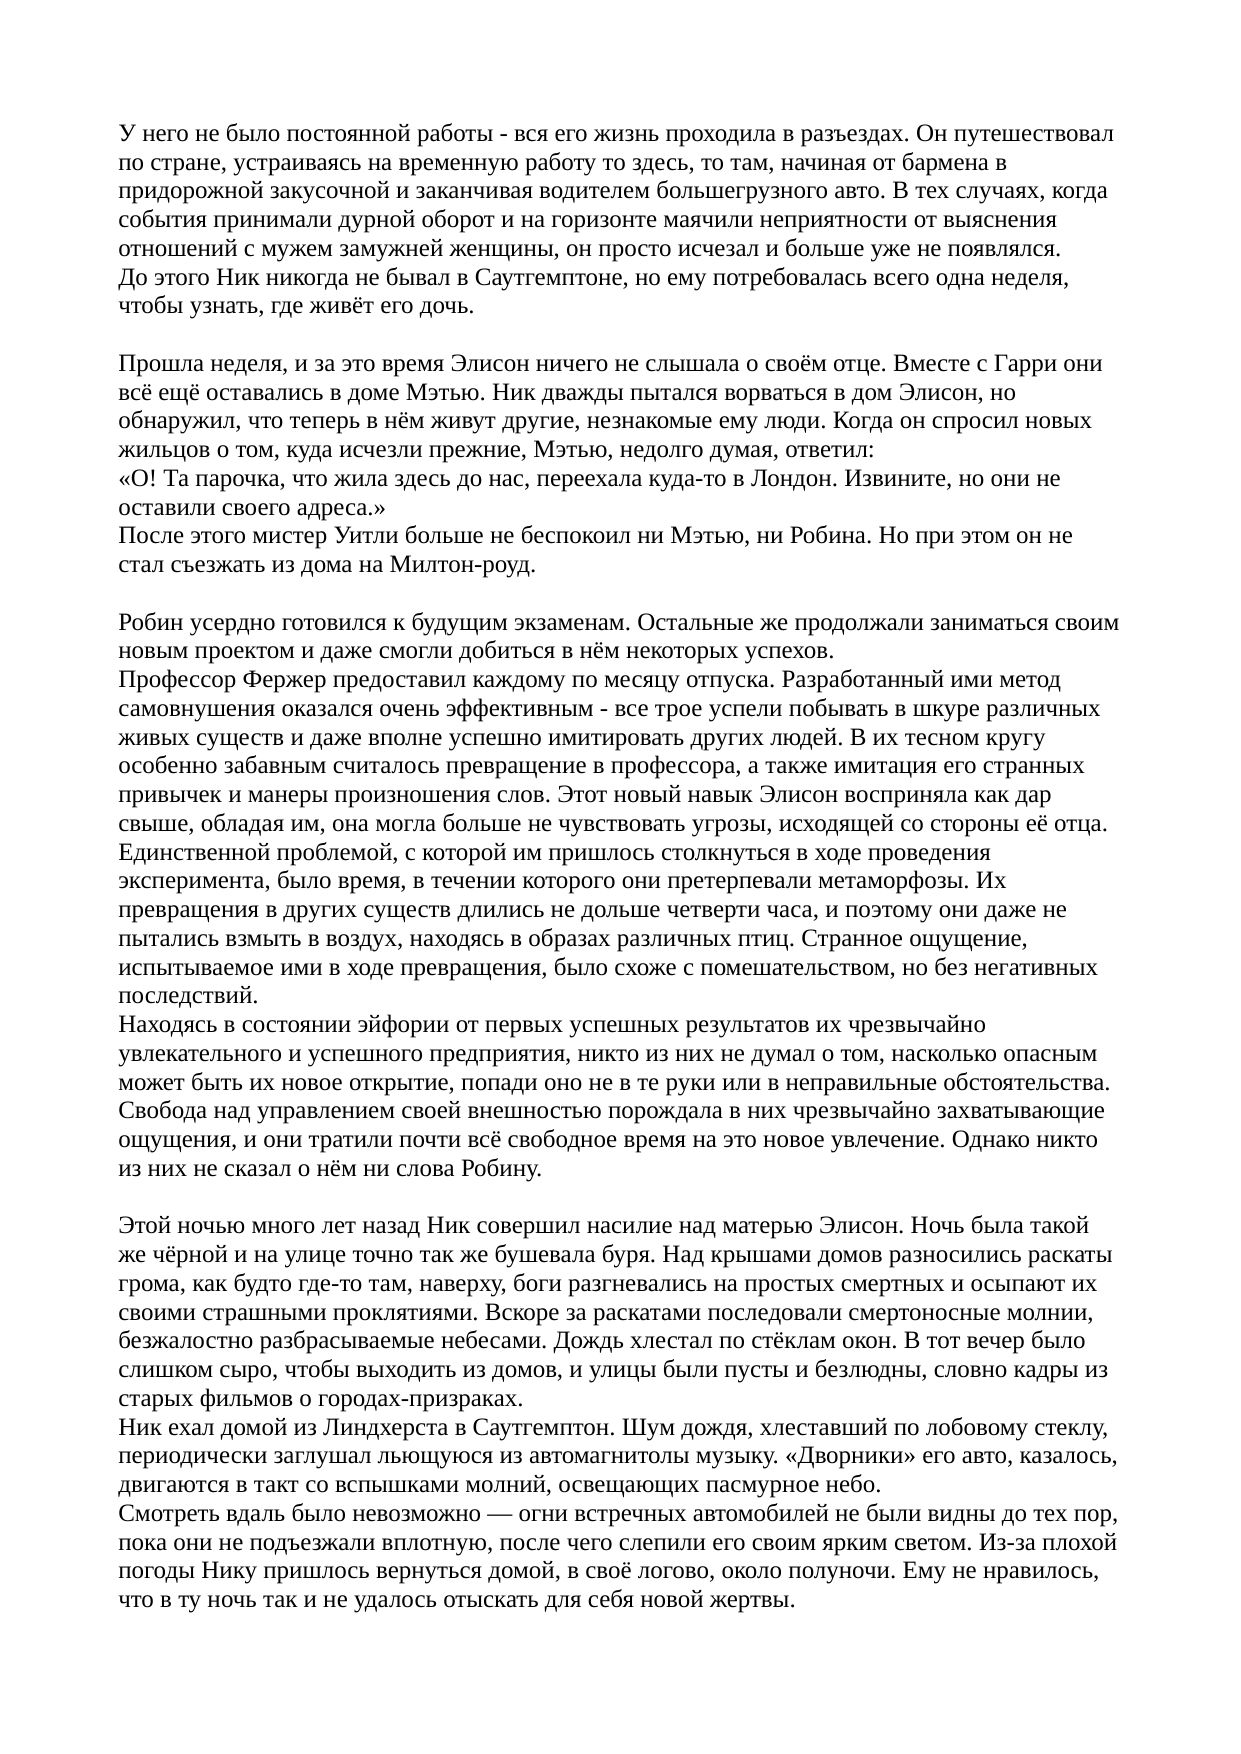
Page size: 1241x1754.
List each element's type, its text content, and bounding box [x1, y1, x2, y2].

text Смотреть вдаль было невозможно — огни встречных автомобилей не были видны до тех пор, пока они не подъезжали вплотную, после чего слепили его своим ярким светом. Из-за плохой погоды Нику пришлось вернуться домой, в своё логово, около полуночи. Ему не нравилось, что в ту ночь так и не удалось отыскать для себя новой жертвы. [118, 1498, 1122, 1613]
text Робин усердно готовился к будущим экзаменам. Остальные же продолжали заниматься своим новым проектом и даже смогли добиться в нём некоторых успехов. [118, 607, 1122, 664]
text Находясь в состоянии эйфории от первых успешных результатов их чрезвычайно увлекательного и успешного предприятия, никто из них не думал о том, насколько опасным может быть их новое открытие, попади оно не в те руки или в неправильные обстоятельства. [118, 1009, 1122, 1096]
text Единственной проблемой, с которой им пришлось столкнуться в ходе проведения эксперимента, было время, в течении которого они претерпевали метаморфозы. Их превращения в других существ длились не дольше четверти часа, и поэтому они даже не пытались взмыть в воздух, находясь в образах различных птиц. Странное ощущение, испытываемое ими в ходе превращения, было схоже с помешательством, но без негативных последствий. [118, 837, 1122, 1009]
text Свобода над управлением своей внешностью порождала в них чрезвычайно захватывающие ощущения, и они тратили почти всё свободное время на это новое увлечение. Однако никто из них не сказал о нём ни слова Робину. [118, 1096, 1122, 1182]
text У него не было постоянной работы - вся его жизнь проходила в разъездах. Он путешествовал по стране, устраиваясь на временную работу то здесь, то там, начиная от бармена в придорожной закусочной и заканчивая водителем большегрузного авто. В тех случаях, когда события принимали дурной оборот и на горизонте маячили неприятности от выяснения отношений с мужем замужней женщины, он просто исчезал и больше уже не появлялся. [118, 118, 1122, 262]
text Ник ехал домой из Линдхерста в Саутгемптон. Шум дождя, хлеставший по лобовому стеклу, периодически заглушал льющуюся из автомагнитолы музыку. «Дворники» его авто, казалось, двигаются в такт со вспышками молний, освещающих пасмурное небо. [118, 1412, 1122, 1498]
text Профессор Фержер предоставил каждому по месяцу отпуска. Разработанный ими метод самовнушения оказался очень эффективным - все трое успели побывать в шкуре различных живых существ и даже вполне успешно имитировать других людей. В их тесном кругу особенно забавным считалось превращение в профессора, а также имитация его странных привычек и манеры произношения слов. Этот новый навык Элисон восприняла как дар свыше, обладая им, она могла больше не чувствовать угрозы, исходящей со стороны её отца. [118, 664, 1122, 837]
text После этого мистер Уитли больше не беспокоил ни Мэтью, ни Робина. Но при этом он не стал съезжать из дома на Милтон-роуд. [118, 521, 1122, 578]
text «О! Та парочка, что жила здесь до нас, переехала куда-то в Лондон. Извините, но они не оставили своего адреса.» [118, 463, 1122, 521]
text Этой ночью много лет назад Ник совершил насилие над матерью Элисон. Ночь была такой же чёрной и на улице точно так же бушевала буря. Над крышами домов разносились раскаты грома, как будто где-то там, наверху, боги разгневались на простых смертных и осыпают их своими страшными проклятиями. Вскоре за раскатами последовали смертоносные молнии, безжалостно разбрасываемые небесами. Дождь хлестал по стёклам окон. В тот вечер было слишком сыро, чтобы выходить из домов, и улицы были пусты и безлюдны, словно кадры из старых фильмов о городах-призраках. [118, 1211, 1122, 1412]
text Прошла неделя, и за это время Элисон ничего не слышала о своём отце. Вместе с Гарри они всё ещё оставались в доме Мэтью. Ник дважды пытался ворваться в дом Элисон, но обнаружил, что теперь в нём живут другие, незнакомые ему люди. Когда он спросил новых жильцов о том, куда исчезли прежние, Мэтью, недолго думая, ответил: [118, 348, 1122, 463]
text До этого Ник никогда не бывал в Саутгемптоне, но ему потребовалась всего одна неделя, чтобы узнать, где живёт его дочь. [118, 262, 1122, 319]
